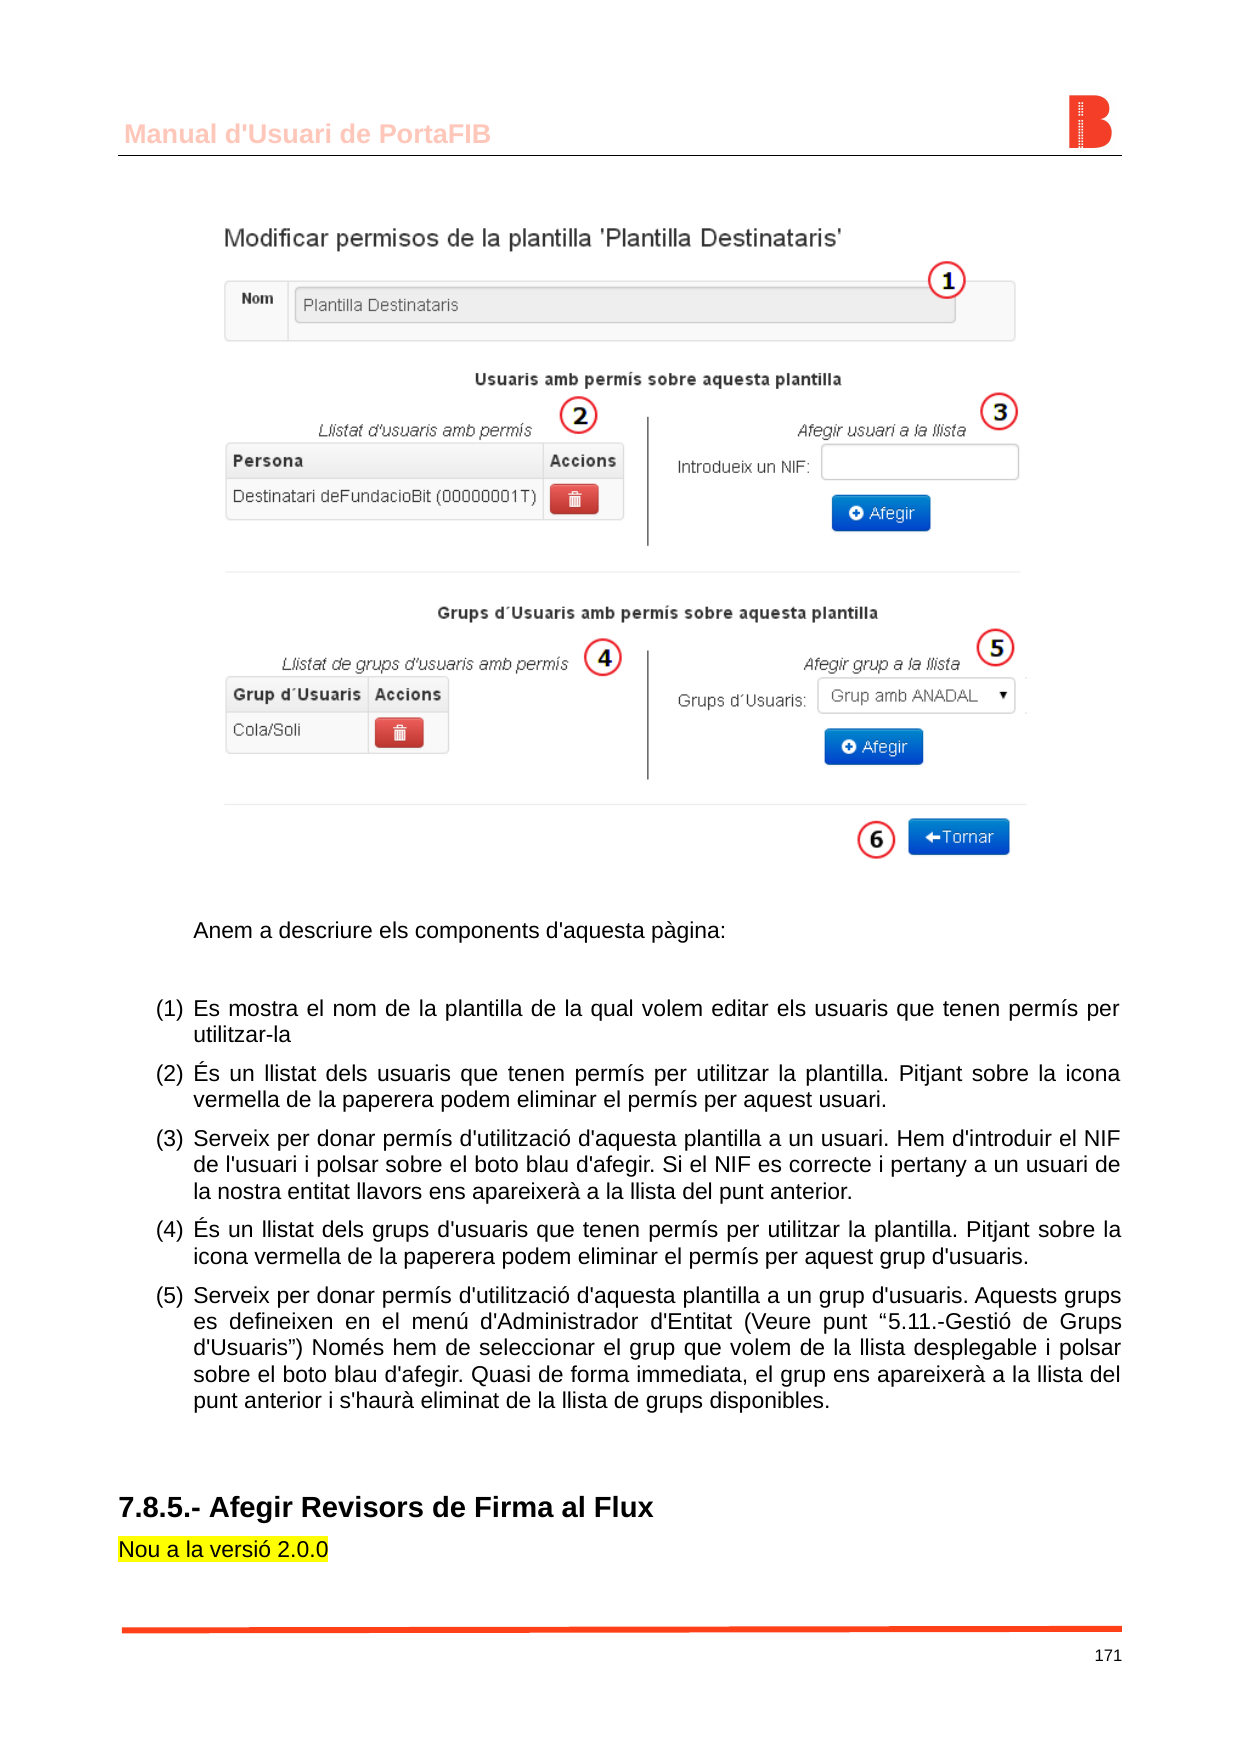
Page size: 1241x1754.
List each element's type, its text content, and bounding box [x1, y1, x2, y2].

text Nou a la versió 2.0.0 [118, 1536, 1122, 1562]
list És un llistat dels usuaris que tenen permís per utilitzar la plantilla. Pitjant sobre la icona vermella de la paperera podem eliminar el permís per aquest usuari. [156, 1060, 1122, 1112]
picture [211, 215, 1029, 866]
subtitle Afegir Revisors de Firma al Flux [118, 1490, 1122, 1523]
list Es mostra el nom de la plantilla de la qual volem editar els usuaris que tenen permís per utilitzar-la [156, 994, 1122, 1047]
text Anem a descriure els components d'aquesta pàgina: [118, 917, 1122, 943]
picture [1063, 94, 1117, 150]
list Serveix per donar permís d'utilització d'aquesta plantilla a un usuari. Hem d'introduir el NIF de l'usuari i polsar sobre el boto blau d'afegir. Si el NIF es correcte i pertany a un usuari de la nostra entitat llavors ens apareixerà a la llista del punt anterior. [156, 1125, 1122, 1204]
list És un llistat dels grups d'usuaris que tenen permís per utilitzar la plantilla. Pitjant sobre la icona vermella de la paperera podem eliminar el permís per aquest grup d'usuaris. [156, 1216, 1122, 1269]
list Serveix per donar permís d'utilització d'aquesta plantilla a un grup d'usuaris. Aquests grups es defineixen en el menú d'Administrador d'Entitat (Veure punt “5.11Gestió de Grups d'Usuaris”) Només hem de seleccionar el grup que volem de la llista desplegable i polsar sobre el boto blau d'afegir. Quasi de forma immediata, el grup ens apareixerà a la llista del punt anterior i s'haurà eliminat de la llista de grups disponibles. [156, 1282, 1122, 1413]
